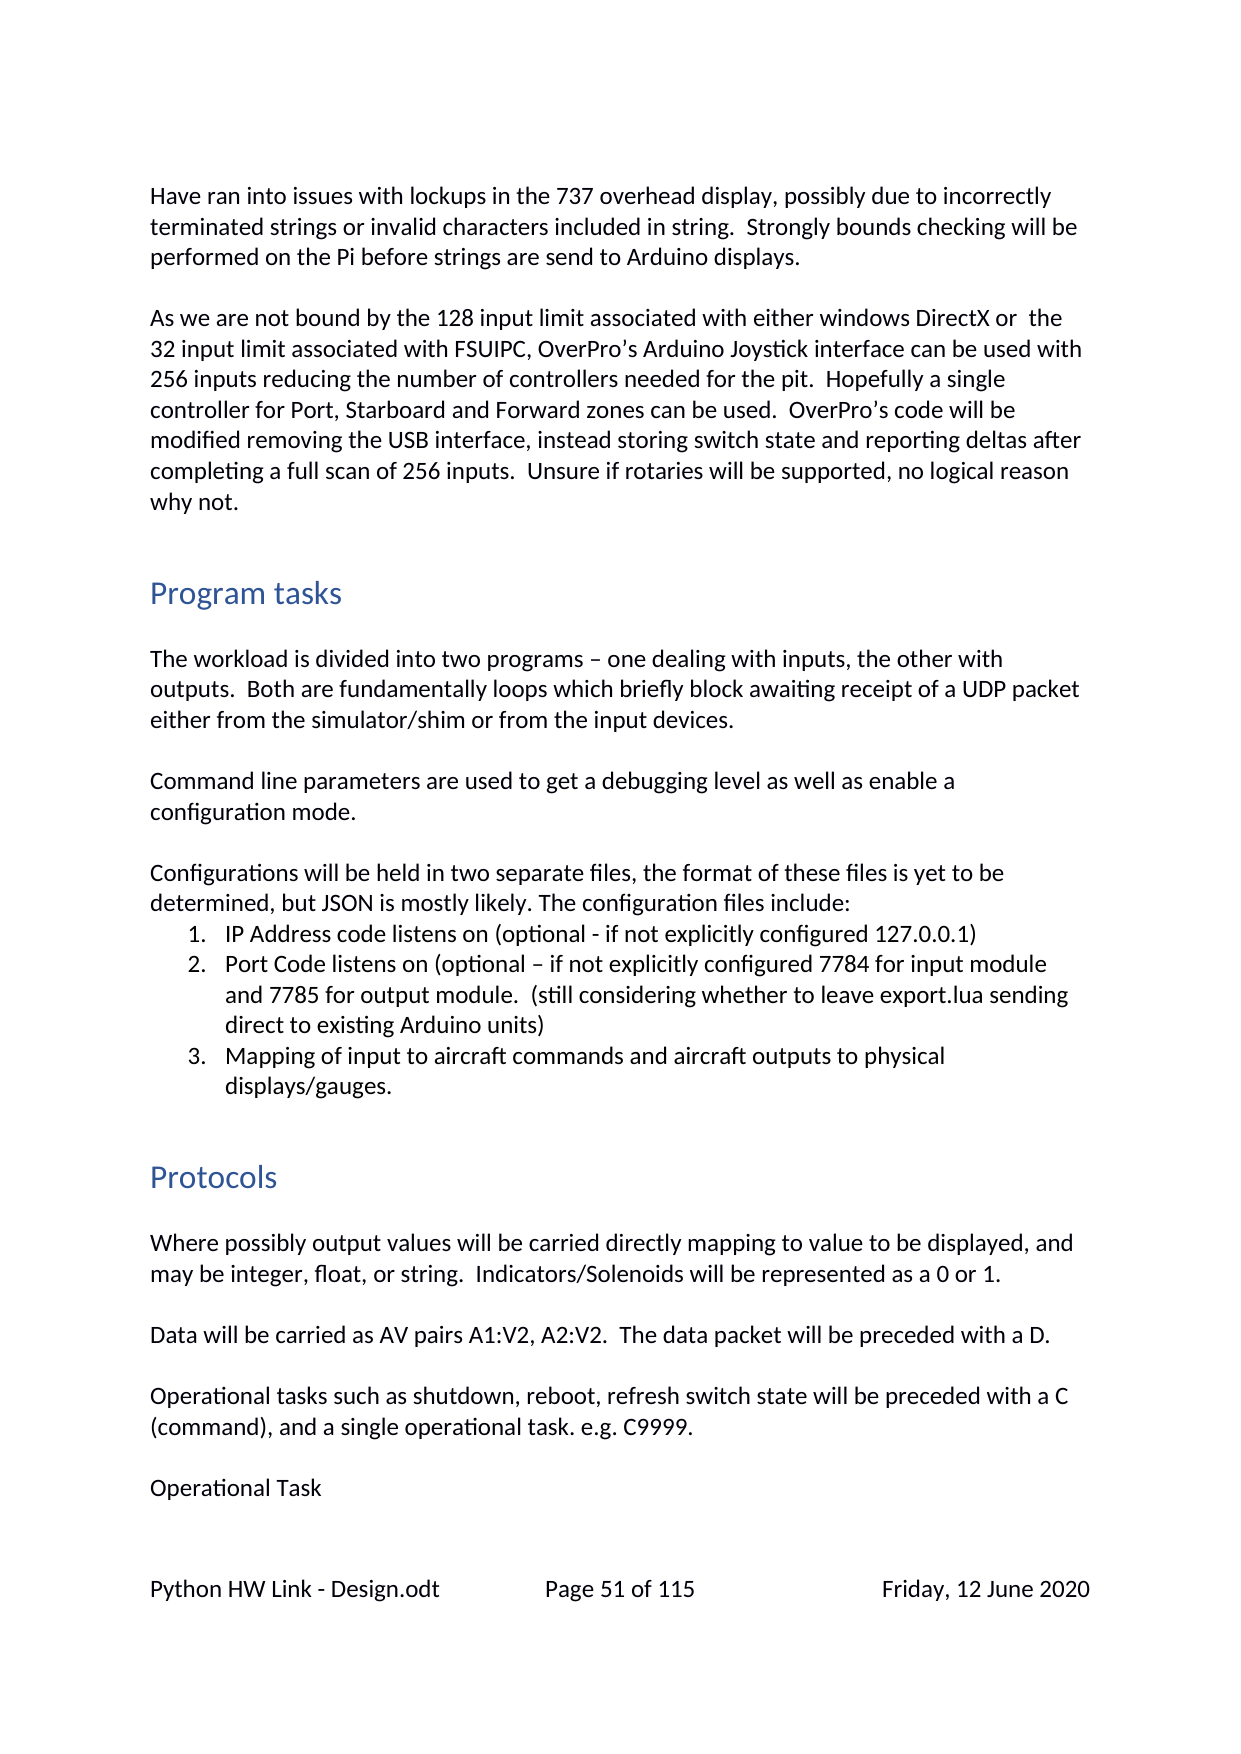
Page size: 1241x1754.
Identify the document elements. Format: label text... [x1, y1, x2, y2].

text Configurations will be held in two separate files, the format of these files is yet to be determined, but JSON is mostly likely. The configuration files include: [150, 857, 1090, 918]
text Data will be carried as AV pairs A1:V2, A2:V2. The data packet will be preceded with a D. [150, 1319, 1090, 1350]
subtitle Program tasks [150, 572, 1090, 612]
list Mapping of input to aircraft commands and aircraft outputs to physical displays/gauges. [187, 1040, 1090, 1101]
text As we are not bound by the 128 input limit associated with either windows DirectX or the 32 input limit associated with FSUIPC, OverPro’s Arduino Joystick interface can be used with 256 inputs reducing the number of controllers needed for the pit. Hopefully a single controller for Port, Starboard and Forward zones can be used. OverPro’s code will be modified removing the USB interface, instead storing switch state and reporting deltas after completing a full scan of 256 inputs. Unsure if rotaries will be supported, no logical reason why not. [150, 303, 1090, 516]
text Where possibly output values will be carried directly mapping to value to be displayed, and may be integer, float, or string. Indicators/Solenoids will be represented as a 0 or 1. [150, 1228, 1090, 1289]
list Port Code listens on (optional – if not explicitly configured 7784 for input module and 7785 for output module. (still considering whether to leave export.lua sending direct to existing Arduino units) [187, 948, 1090, 1040]
text Have ran into issues with lockups in the 737 overhead display, possibly due to incorrectly terminated strings or invalid characters included in string. Strongly bounds checking will be performed on the Pi before strings are send to Arduino displays. [150, 181, 1090, 272]
text Operational tasks such as shutdown, reboot, refresh switch state will be preceded with a C (command), and a single operational task. e.g. C9999. [150, 1380, 1090, 1441]
text The workload is divided into two programs – one dealing with inputs, the other with outputs. Both are fundamentally loops which briefly block awaiting receipt of a UDP packet either from the simulator/shim or from the input devices. [150, 643, 1090, 734]
text Operational Task [150, 1472, 1090, 1502]
subtitle Protocols [150, 1156, 1090, 1197]
list IP Address code listens on (optional - if not explicitly configured 127.0.0.1) [187, 918, 1090, 948]
text Command line parameters are used to get a debugging level as well as enable a configuration mode. [150, 765, 1090, 826]
